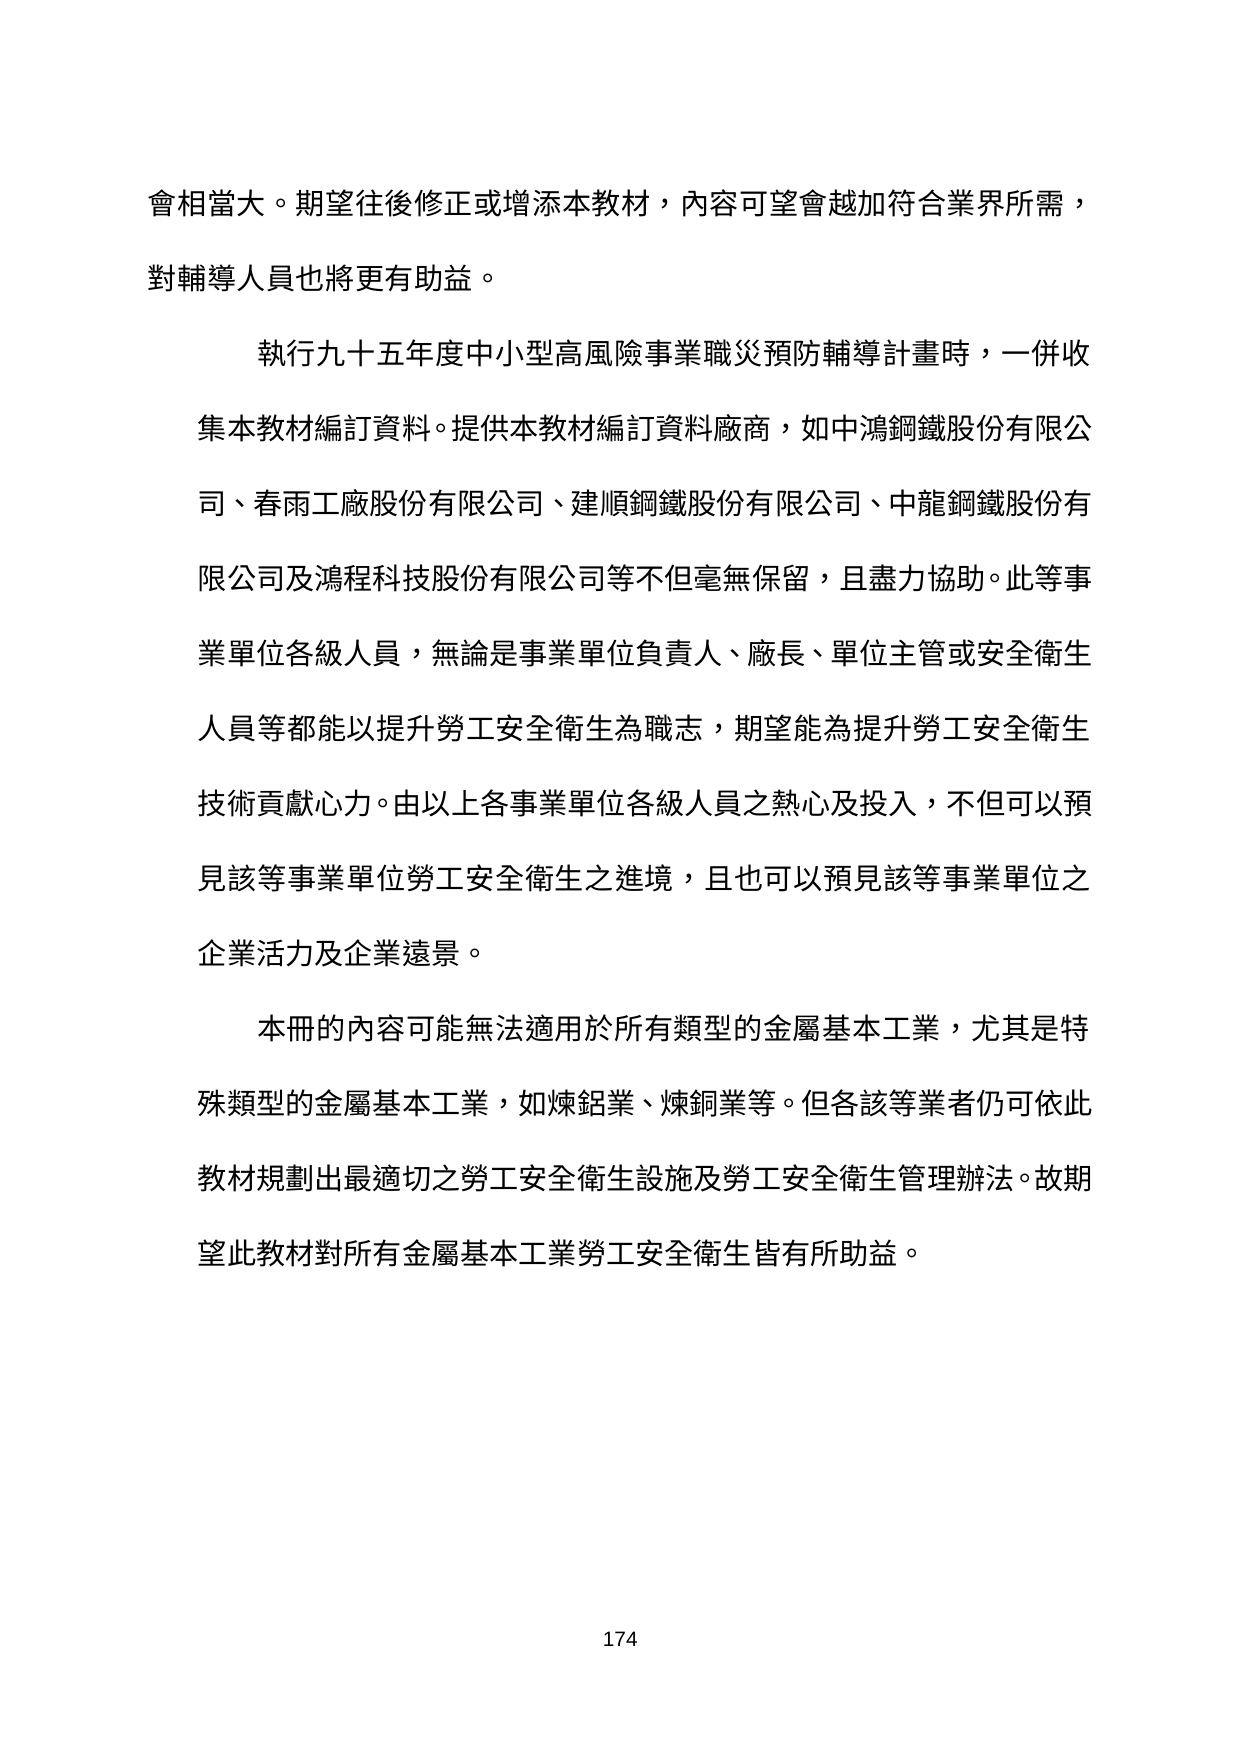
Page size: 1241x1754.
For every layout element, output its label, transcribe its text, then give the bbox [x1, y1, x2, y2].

text 執行九十五年度中小型高風險事業職災預防輔導計畫時，一併收集本教材編訂資料。提供本教材編訂資料廠商，如中鴻鋼鐵股份有限公司、春雨工廠股份有限公司、建順鋼鐵股份有限公司、中龍鋼鐵股份有限公司及鴻程科技股份有限公司等不但毫無保留，且盡力協助。此等事業單位各級人員，無論是事業單位負責人、廠長、單位主管或安全衛生人員等都能以提升勞工安全衛生為職志，期望能為提升勞工安全衛生技術貢獻心力。由以上各事業單位各級人員之熱心及投入，不但可以預見該等事業單位勞工安全衛生之進境，且也可以預見該等事業單位之企業活力及企業遠景。 [198, 314, 1092, 989]
text 本冊的內容可能無法適用於所有類型的金屬基本工業，尤其是特殊類型的金屬基本工業，如煉鋁業、煉銅業等。但各該等業者仍可依此教材規劃出最適切之勞工安全衛生設施及勞工安全衛生管理辦法。故期望此教材對所有金屬基本工業勞工安全衛生皆有所助益。 [198, 989, 1092, 1289]
text 會相當大。期望往後修正或增添本教材，內容可望會越加符合業界所需，對輔導人員也將更有助益。 [148, 164, 1095, 314]
